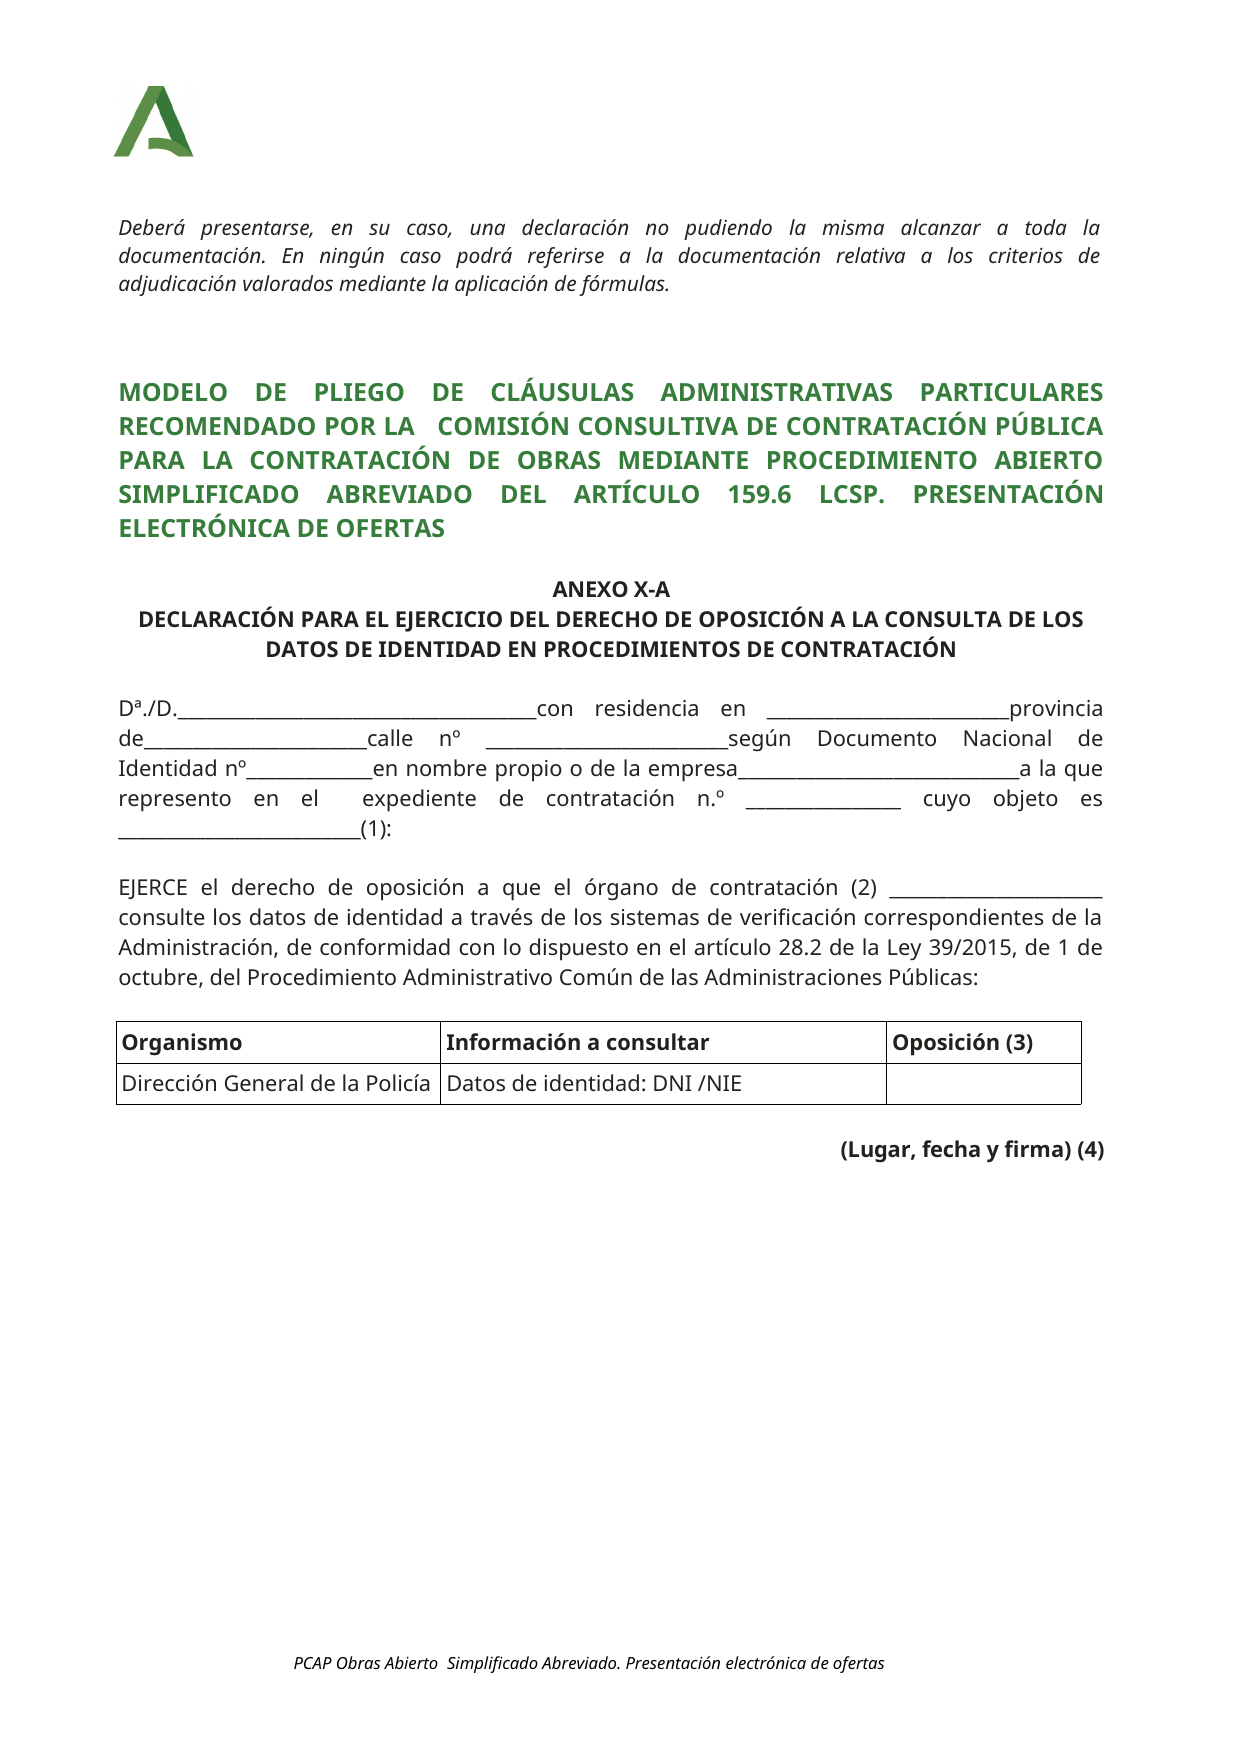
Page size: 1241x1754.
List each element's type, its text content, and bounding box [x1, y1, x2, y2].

text MODELO DE PLIEGO DE CLÁUSULAS ADMINISTRATIVAS PARTICULARES RECOMENDADO POR LA COMISIÓN CONSULTIVA DE CONTRATACIÓN PÚBLICA PARA LA CONTRATACIÓN DE OBRAS MEDIANTE PROCEDIMIENTO ABIERTO SIMPLIFICADO ABREVIADO DEL ARTÍCULO 159.6 LCSP. PRESENTACIÓN ELECTRÓNICA DE OFERTAS [118, 374, 1104, 544]
table_header Organismo [117, 1022, 440, 1062]
picture [109, 81, 198, 161]
text EJERCE el derecho de oposición a que el órgano de contratación (2) ______________________ consulte los datos de identidad a través de los sistemas de verificación correspondientes de la Administración, de conformidad con lo dispuesto en el artículo 28.2 de la Ley 39/2015, de 1 de octubre, del Procedimiento Administrativo Común de las Administraciones Públicas: [118, 872, 1104, 991]
table_cell Datos de identidad: DNI /NIE [441, 1064, 886, 1104]
text (Lugar, fecha y firma) (4) [118, 1134, 1104, 1163]
text Dª./D._____________________________________con residencia en _________________________provincia de_______________________calle nº _________________________según Documento Nacional de Identidad nº_____________en nombre propio o de la empresa_____________________________a la que represento en el expediente de contratación n.º ________________ cuyo objeto es _________________________(1): [118, 693, 1104, 842]
text DECLARACIÓN PARA EL EJERCICIO DEL DERECHO DE OPOSICIÓN A LA CONSULTA DE LOS DATOS DE IDENTIDAD EN PROCEDIMIENTOS DE CONTRATACIÓN [118, 604, 1104, 664]
table_cell [887, 1064, 1081, 1104]
table_header Información a consultar [441, 1022, 886, 1062]
table_cell Dirección General de la Policía [117, 1064, 440, 1104]
table_header Oposición (3) [887, 1022, 1081, 1062]
text Deberá presentarse, en su caso, una declaración no pudiendo la misma alcanzar a toda la documentación. En ningún caso podrá referirse a la documentación relativa a los criterios de adjudicación valorados mediante la aplicación de fórmulas. [118, 213, 1104, 298]
text ANEXO X-A [118, 574, 1104, 604]
